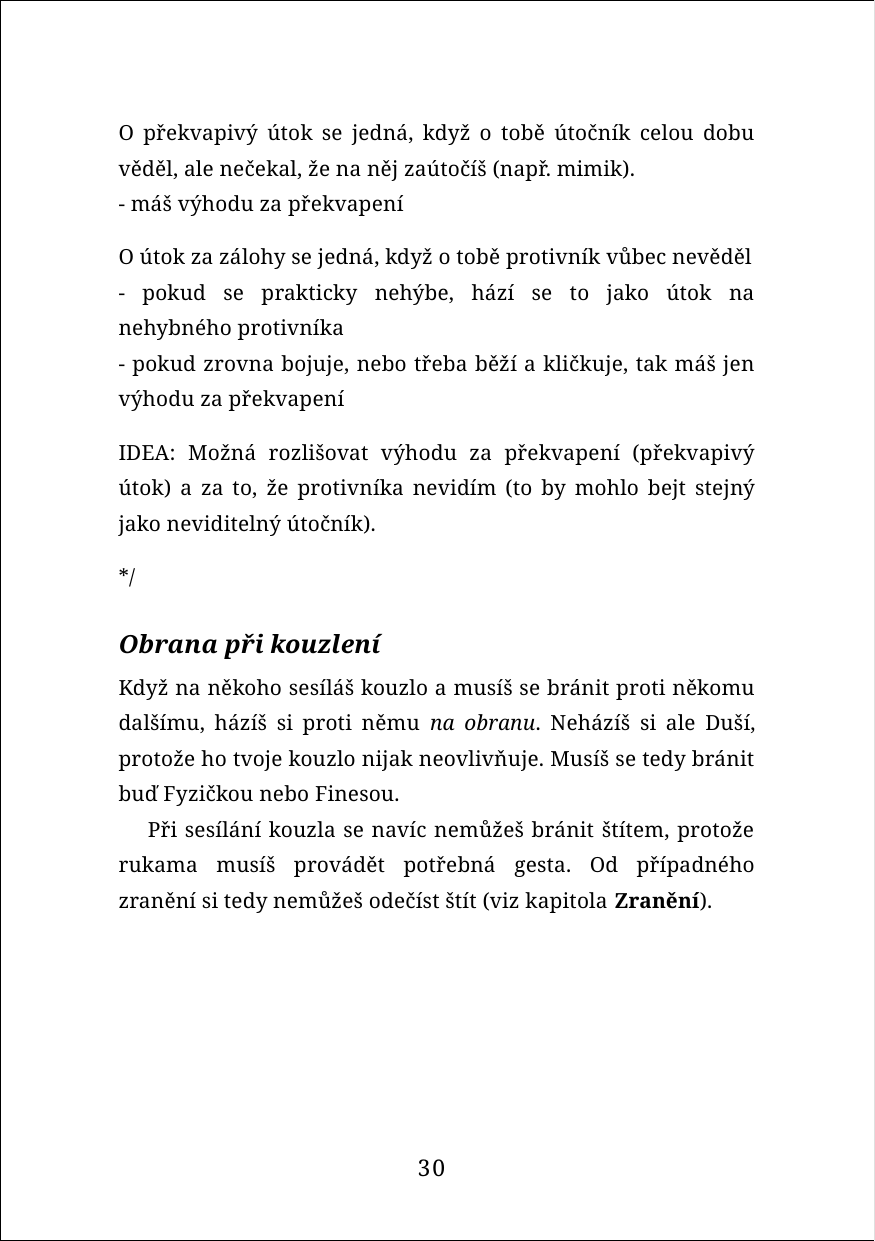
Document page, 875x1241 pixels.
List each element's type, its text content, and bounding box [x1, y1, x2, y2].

text IDEA: Možná rozlišovat výhodu za překvapení (překvapivý útok) a za to, že protivníka nevidím (to by mohlo bejt stejný jako neviditelný útočník). [118, 438, 756, 537]
text O útok za zálohy se jedná, když o tobě protivník vůbec nevěděl - pokud se prakticky nehýbe, hází se to jako útok na nehybného protivníka - pokud zrovna bojuje, nebo třeba běží a kličkuje, tak máš jen výhodu za překvapení [118, 242, 756, 413]
text O překvapivý útok se jedná, když o tobě útočník celou dobu věděl, ale nečekal, že na něj zaútočíš (např. mimik). - máš výhodu za překvapení [118, 118, 756, 218]
text Když na někoho sesíláš kouzlo a musíš se bránit proti někomu dalšímu, házíš si proti němu na obranu. Neházíš si ale Duší, protože ho tvoje kouzlo nijak neovlivňuje. Musíš se tedy bránit buď Fyzičkou nebo Finesou. Při sesílání kouzla se navíc nemůžeš bránit štítem, protože rukama musíš provádět potřebná gesta. Od případného zranění si tedy nemůžeš odečíst štít (viz kapitola Zranění). [118, 673, 756, 914]
text */ [118, 562, 756, 591]
subtitle Obrana při kouzlení [118, 627, 756, 661]
